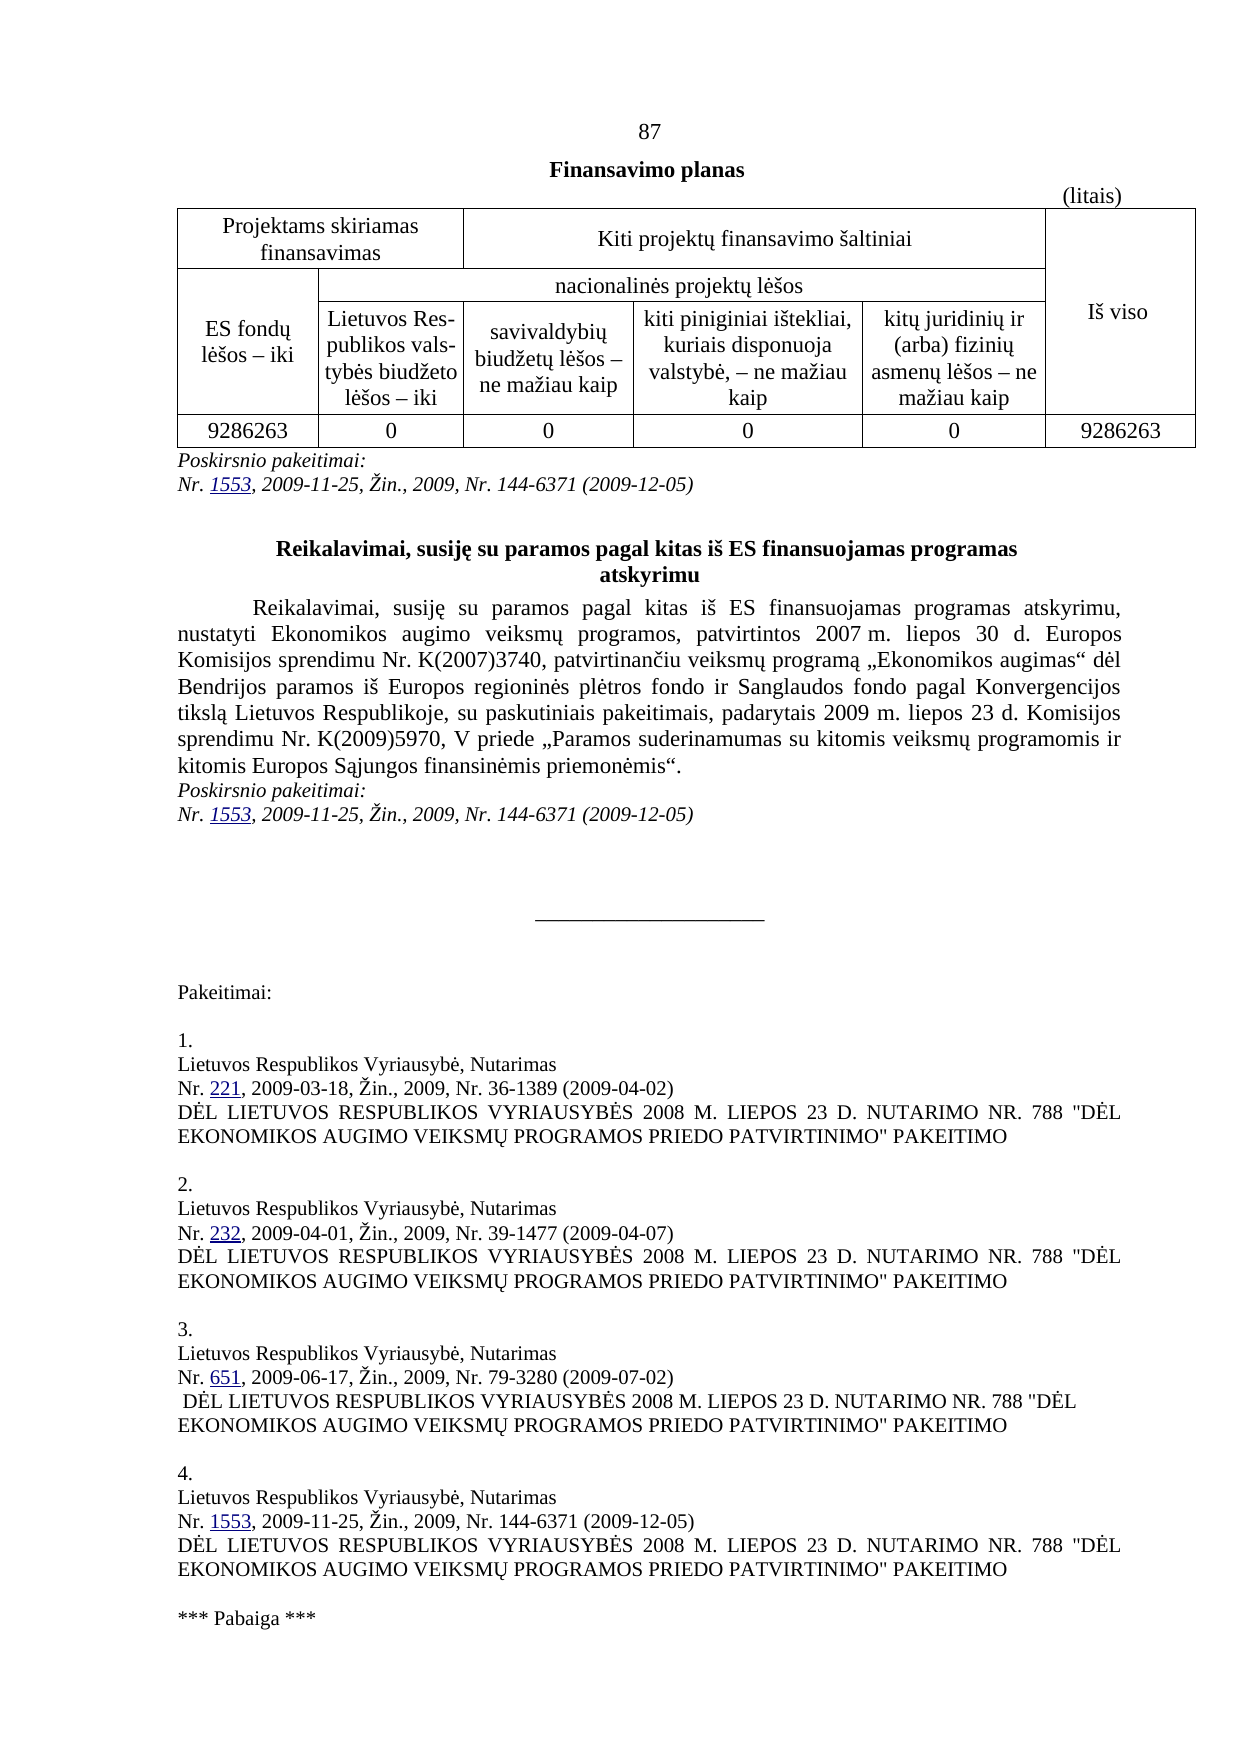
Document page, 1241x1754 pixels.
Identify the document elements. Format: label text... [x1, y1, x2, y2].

text DĖL LIETUVOS RESPUBLIKOS VYRIAUSYBĖS 2008 M. LIEPOS 23 D. NUTARIMO NR. 788 "DĖL EKONOMIKOS AUGIMO VEIKSMŲ PROGRAMOS PRIEDO PATVIRTINIMO" PAKEITIMO [177, 1533, 1122, 1581]
text Nr. 232, 2009-04-01, Žin., 2009, Nr. 39-1477 (2009-04-07) [177, 1220, 1122, 1244]
text 3. [177, 1317, 1122, 1341]
table_cell 0 [863, 415, 1045, 447]
text Lietuvos Respublikos Vyriausybė, Nutarimas [177, 1341, 1122, 1365]
text DĖL LIETUVOS RESPUBLIKOS VYRIAUSYBĖS 2008 M. LIEPOS 23 D. NUTARIMO NR. 788 "DĖL EKONOMIKOS AUGIMO VEIKSMŲ PROGRAMOS PRIEDO PATVIRTINIMO" PAKEITIMO [177, 1244, 1122, 1293]
text Nr. 1553, 2009-11-25, Žin., 2009, Nr. 144-6371 (2009-12-05) [177, 802, 1122, 826]
table_header Projektams skiriamas finansavimas [178, 209, 463, 268]
text –––––––––––––––––––– [177, 905, 1122, 932]
text 1. [177, 1028, 1122, 1052]
text Reikalavimai, susiję su paramos pagal kitas iš ES finansuojamas programas atskyrimu [177, 508, 1122, 587]
text (litais) [177, 182, 1122, 208]
text DĖL LIETUVOS RESPUBLIKOS VYRIAUSYBĖS 2008 M. LIEPOS 23 D. NUTARIMO NR. 788 "DĖL EKONOMIKOS AUGIMO VEIKSMŲ PROGRAMOS PRIEDO PATVIRTINIMO" PAKEITIMO [177, 1100, 1122, 1148]
text Nr. 1553, 2009-11-25, Žin., 2009, Nr. 144-6371 (2009-12-05) [177, 472, 1122, 496]
text Lietuvos Respublikos Vyriausybė, Nutarimas [177, 1052, 1122, 1076]
table_cell kiti piniginiai ištekliai, kuriais disponuoja valstybė, – ne mažiau kaip [634, 302, 862, 413]
table_header Iš viso [1046, 209, 1195, 413]
text 4. [177, 1461, 1122, 1485]
text Nr. 651, 2009-06-17, Žin., 2009, Nr. 79-3280 (2009-07-02) [177, 1365, 1122, 1389]
table_cell 0 [634, 415, 862, 447]
text 2. [177, 1172, 1122, 1196]
table_cell nacionalinės projektų lėšos [319, 269, 1045, 301]
table_cell 9286263 [1046, 415, 1195, 447]
text Poskirsnio pakeitimai: [177, 448, 1122, 472]
text Nr. 221, 2009-03-18, Žin., 2009, Nr. 36-1389 (2009-04-02) [177, 1076, 1122, 1100]
text Finansavimo planas [177, 156, 1122, 182]
text Nr. 1553, 2009-11-25, Žin., 2009, Nr. 144-6371 (2009-12-05) [177, 1509, 1122, 1533]
table_header Kiti projektų finansavimo šaltiniai [464, 209, 1045, 268]
table_cell 0 [464, 415, 633, 447]
text Poskirsnio pakeitimai: [177, 778, 1122, 802]
table_cell 0 [319, 415, 463, 447]
text *** Pabaiga *** [177, 1605, 1122, 1629]
text Reikalavimai, susiję su paramos pagal kitas iš ES finansuojamas programas atskyrimu, nustatyti Ekonomikos augimo veiksmų programos, patvirtintos 2007 m. liepos 30 d. Europos Komisijos sprendimu Nr. K(2007)3740, patvirtinančiu veiksmų programą „Ekonomikos augimas“ dėl Bendrijos paramos iš Europos regioninės plėtros fondo ir Sanglaudos fondo pagal Konvergencijos tikslą Lietuvos Respublikoje, su paskutiniais pakeitimais, padarytais 2009 m. liepos 23 d. Komisijos sprendimu Nr. K(2009)5970, V priede „Paramos suderinamumas su kitomis veiksmų programomis ir kitomis Europos Sąjungos finansinėmis priemonėmis“. [177, 594, 1122, 778]
table_cell savivaldybių biudžetų lėšos – ne mažiau kaip [464, 302, 633, 413]
text DĖL LIETUVOS RESPUBLIKOS VYRIAUSYBĖS 2008 M. LIEPOS 23 D. NUTARIMO NR. 788 "DĖL EKONOMIKOS AUGIMO VEIKSMŲ PROGRAMOS PRIEDO PATVIRTINIMO" PAKEITIMO [177, 1389, 1122, 1437]
text Pakeitimai: [177, 980, 1122, 1004]
table_cell 9286263 [178, 415, 318, 447]
table_cell ES fondų lėšos – iki [178, 269, 318, 413]
text Lietuvos Respublikos Vyriausybė, Nutarimas [177, 1196, 1122, 1220]
table_cell kitų juridinių ir (arba) fizinių asmenų lėšos – ne mažiau kaip [863, 302, 1045, 413]
table_cell Lietuvos Res­publikos vals­tybės biudžeto lėšos – iki [319, 302, 463, 413]
text Lietuvos Respublikos Vyriausybė, Nutarimas [177, 1485, 1122, 1509]
